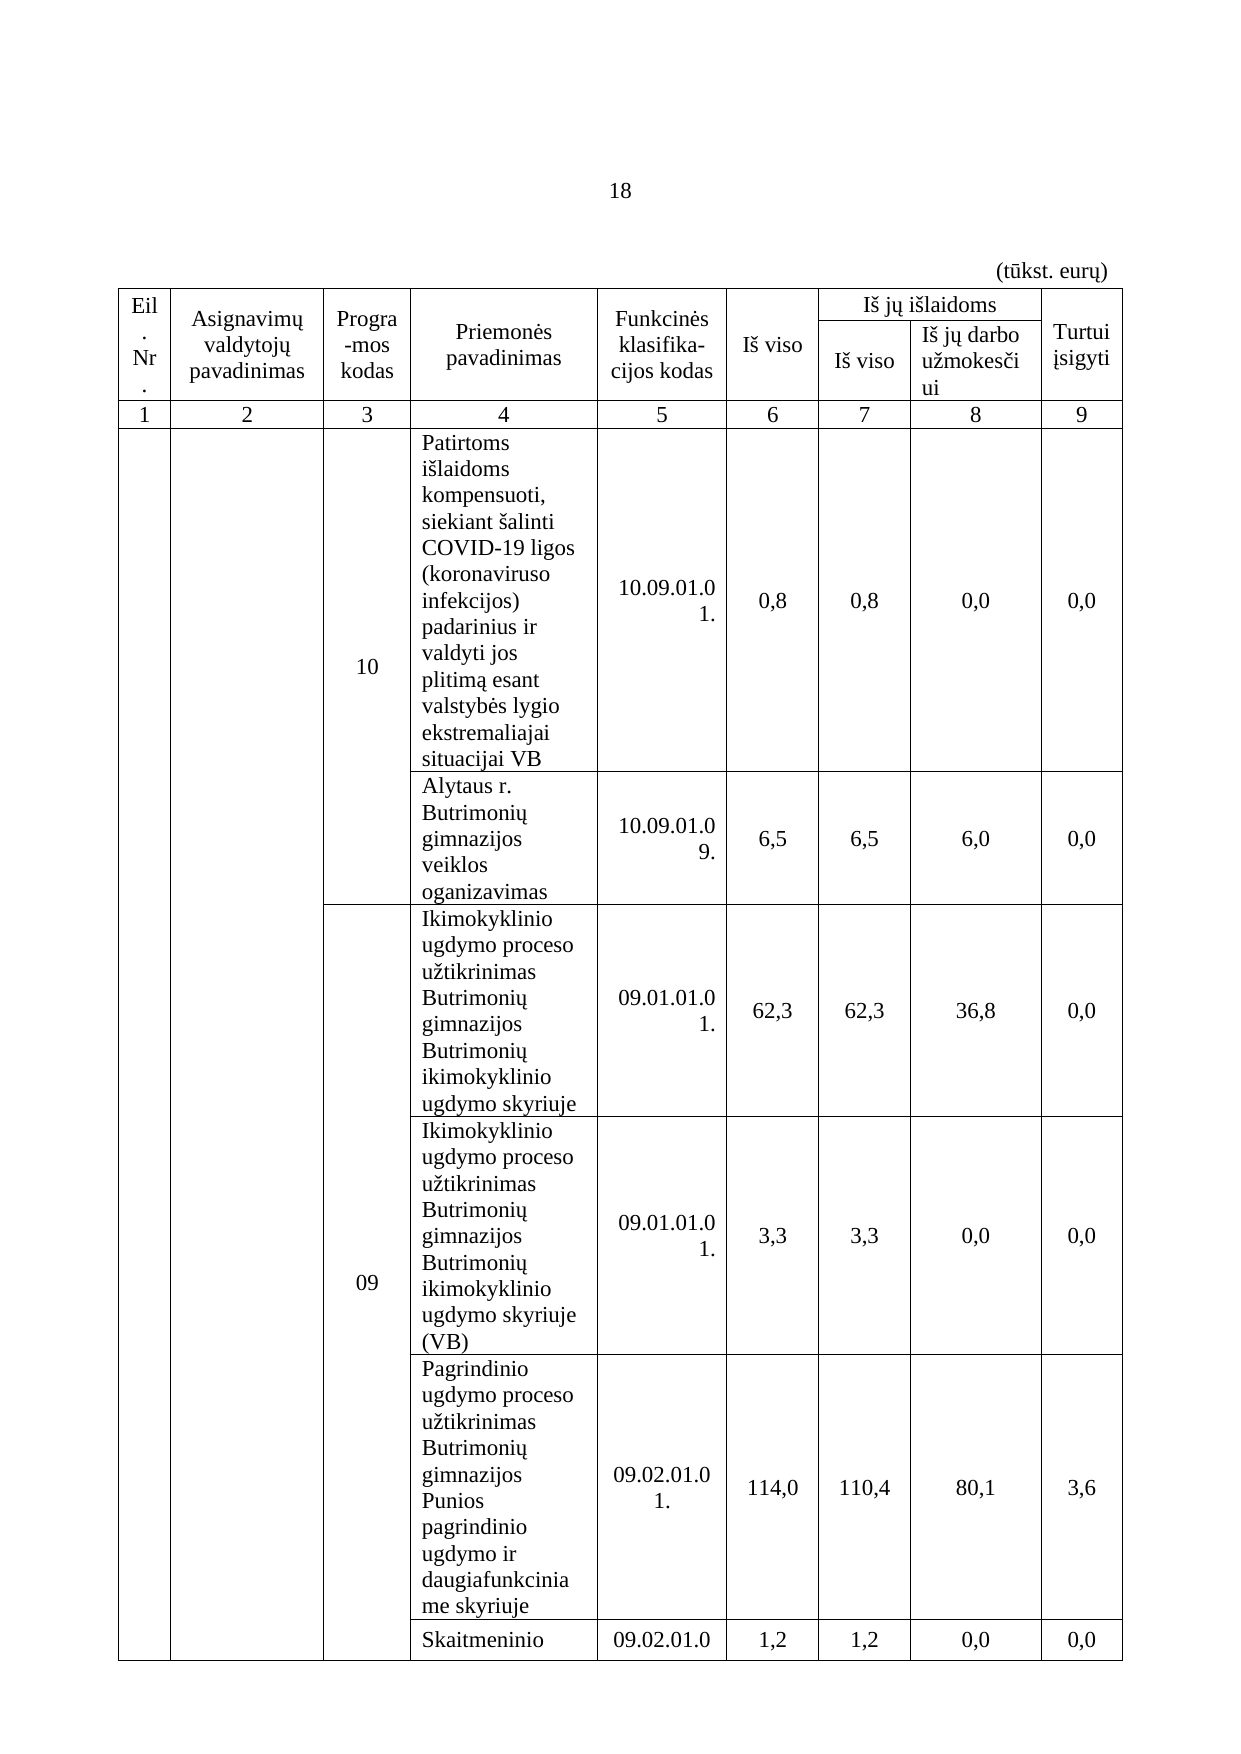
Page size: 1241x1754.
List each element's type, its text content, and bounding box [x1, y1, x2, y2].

table_cell 8 [911, 401, 1041, 428]
table_cell 1,2 [727, 1620, 818, 1660]
table_cell Asignavimų valdytojų pavadinimas [171, 289, 323, 400]
table_header [597, 253, 727, 288]
table_cell 0,0 [911, 1117, 1041, 1354]
table_cell Patirtoms išlaidoms kompensuoti, siekiant šalinti COVID-19 ligos (koronaviruso infekcijos) padarinius ir valdyti jos plitimą esant valstybės lygio ekstremaliajai situacijai VB [411, 429, 597, 771]
table_cell 10 [324, 429, 410, 904]
table_cell Iš jų išlaidoms [819, 289, 1041, 320]
table_header (tūkst. eurų) [910, 253, 1122, 288]
table_cell Alytaus r. Butrimonių gimnazijos veiklos oganizavimas [411, 772, 597, 904]
table_cell 09.02.01.0 [598, 1620, 726, 1660]
table_cell 0,0 [1042, 905, 1122, 1116]
table_cell 7 [819, 401, 910, 428]
table_cell 6,5 [727, 772, 818, 904]
table_cell 114,0 [727, 1355, 818, 1619]
table_cell 5 [598, 401, 726, 428]
table_cell 0,8 [727, 429, 818, 771]
table_cell 0,0 [911, 429, 1041, 771]
table_cell 09.01.01.01. [598, 1117, 726, 1354]
table_cell Ikimokyklinio ugdymo proceso užtikrinimas Butrimonių gimnazijos Butrimonių ikimokyklinio ugdymo skyriuje [411, 905, 597, 1116]
table_cell [171, 429, 323, 1660]
table_cell 6,5 [819, 772, 910, 904]
table_cell 3,6 [1042, 1355, 1122, 1619]
table_cell 3,3 [819, 1117, 910, 1354]
table_cell 0,0 [1042, 772, 1122, 904]
table_cell Progra-mos kodas [324, 289, 410, 400]
table_cell Funkcinės klasifika-cijos kodas [598, 289, 726, 400]
table_cell 110,4 [819, 1355, 910, 1619]
table_cell 0,0 [911, 1620, 1041, 1660]
table_cell Eil. Nr. [119, 289, 170, 400]
table_cell 0,0 [1042, 429, 1122, 771]
table_cell Iš viso [819, 321, 910, 400]
table_cell 1,2 [819, 1620, 910, 1660]
table_header [118, 253, 170, 288]
table_cell 09.02.01.01. [598, 1355, 726, 1619]
table_cell 09.01.01.01. [598, 905, 726, 1116]
table_cell 0,0 [1042, 1117, 1122, 1354]
table_cell 6,0 [911, 772, 1041, 904]
table_cell 62,3 [727, 905, 818, 1116]
table_cell Skaitmeninio [411, 1620, 597, 1660]
table_cell Ikimokyklinio ugdymo proceso užtikrinimas Butrimonių gimnazijos Butrimonių ikimokyklinio ugdymo skyriuje (VB) [411, 1117, 597, 1354]
table_cell 80,1 [911, 1355, 1041, 1619]
table_cell 2 [171, 401, 323, 428]
table_header [170, 253, 324, 288]
table_cell 4 [411, 401, 597, 428]
table_cell Pagrindinio ugdymo proceso užtikrinimas Butrimonių gimnazijos Punios pagrindinio ugdymo ir daugiafunkciniame skyriuje [411, 1355, 597, 1619]
table_cell 10.09.01.01. [598, 429, 726, 771]
table_cell 0,0 [1042, 1620, 1122, 1660]
table_cell Iš viso [727, 289, 818, 400]
table_cell Turtui įsigyti [1042, 289, 1122, 400]
table_cell 3,3 [727, 1117, 818, 1354]
table_cell 36,8 [911, 905, 1041, 1116]
table_cell 9 [1042, 401, 1122, 428]
table_header [324, 253, 410, 288]
table_cell 62,3 [819, 905, 910, 1116]
table_cell 09 [324, 905, 410, 1660]
table_cell 6 [727, 401, 818, 428]
table_cell 1 [119, 401, 170, 428]
table_header [727, 253, 818, 288]
table_header [410, 253, 597, 288]
table_header [819, 253, 910, 288]
table_cell 3 [324, 401, 410, 428]
table_cell 10.09.01.09. [598, 772, 726, 904]
table_cell 0,8 [819, 429, 910, 771]
table_cell Priemonės pavadinimas [411, 289, 597, 400]
table_cell Iš jų darbo užmokesčiui [911, 321, 1041, 400]
table_cell [119, 429, 170, 1660]
